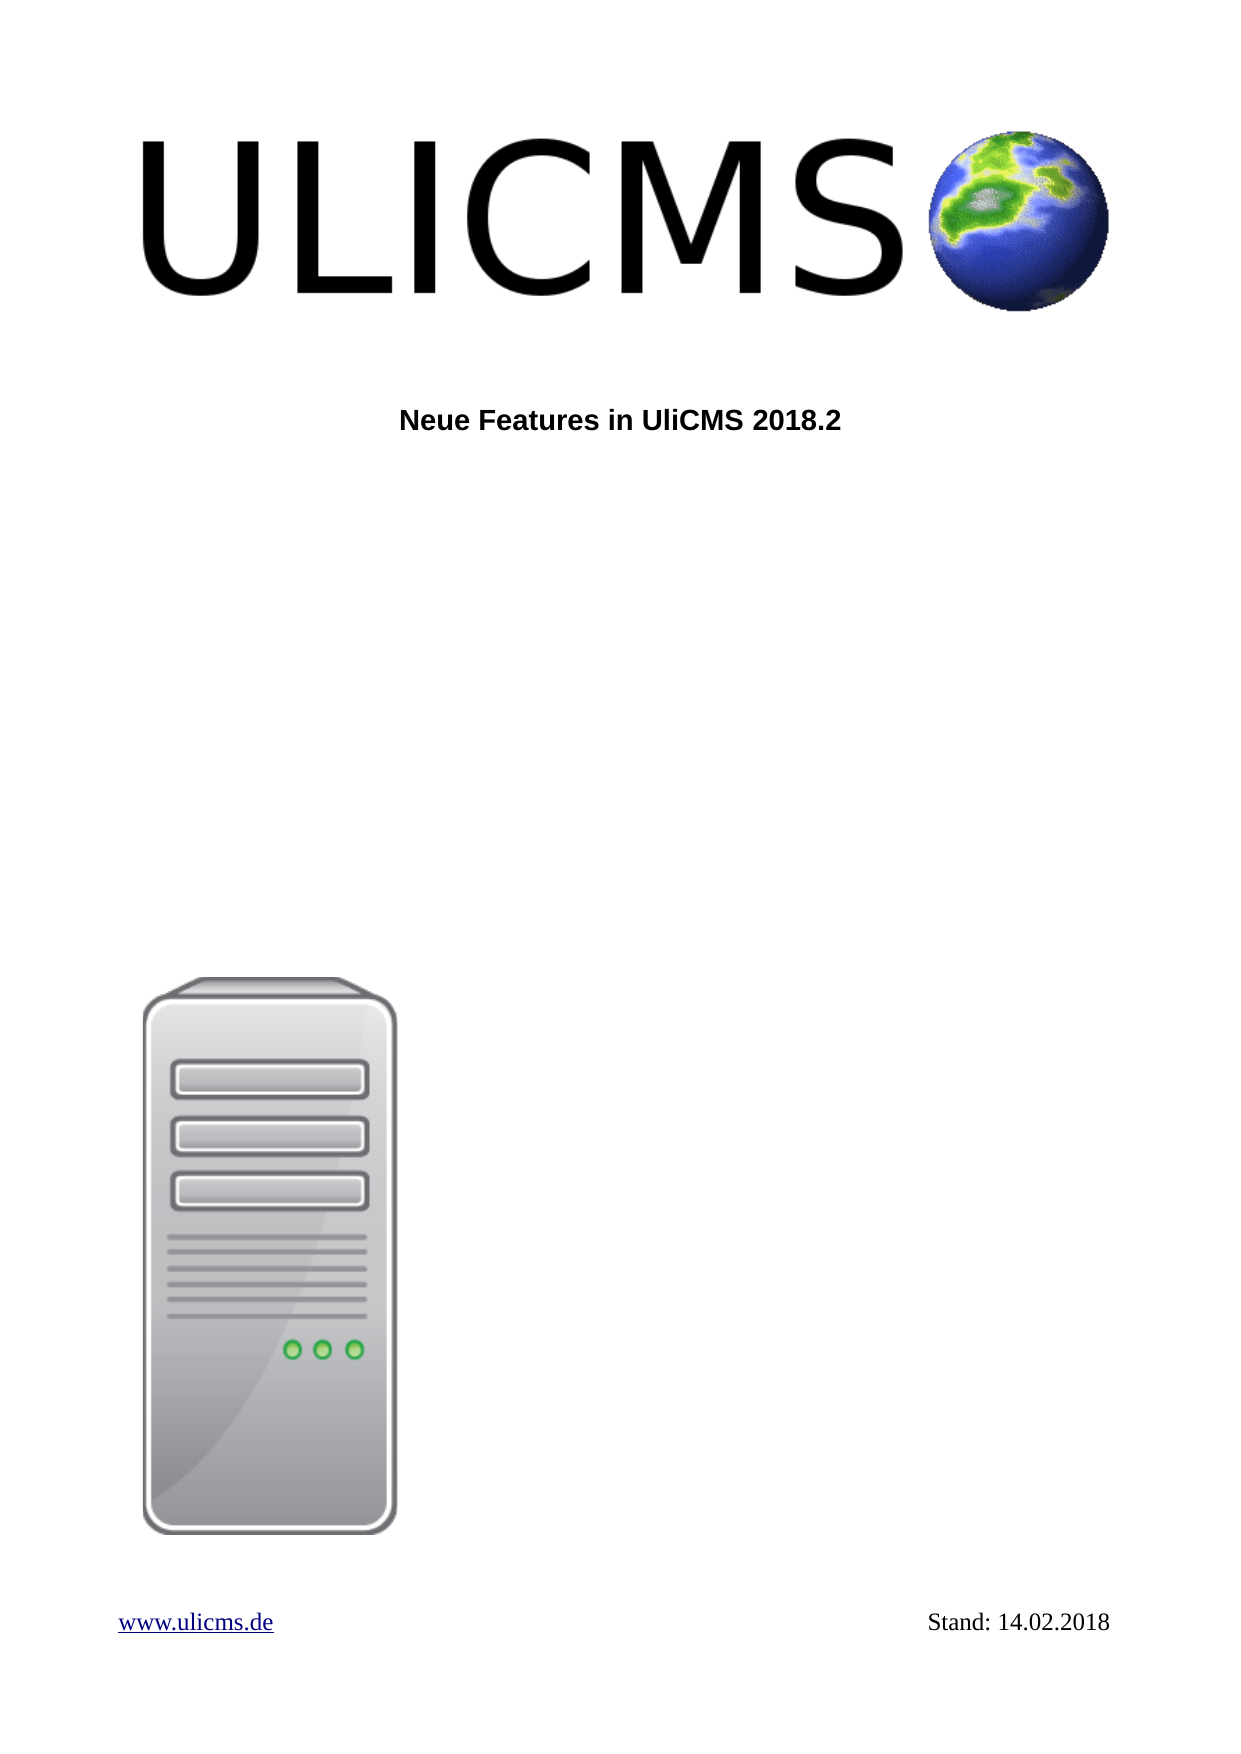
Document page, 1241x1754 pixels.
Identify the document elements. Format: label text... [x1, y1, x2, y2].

picture [142, 977, 398, 1535]
subtitle Neue Features in UliCMS 2018.2 [118, 403, 1122, 437]
picture [115, 118, 1117, 321]
